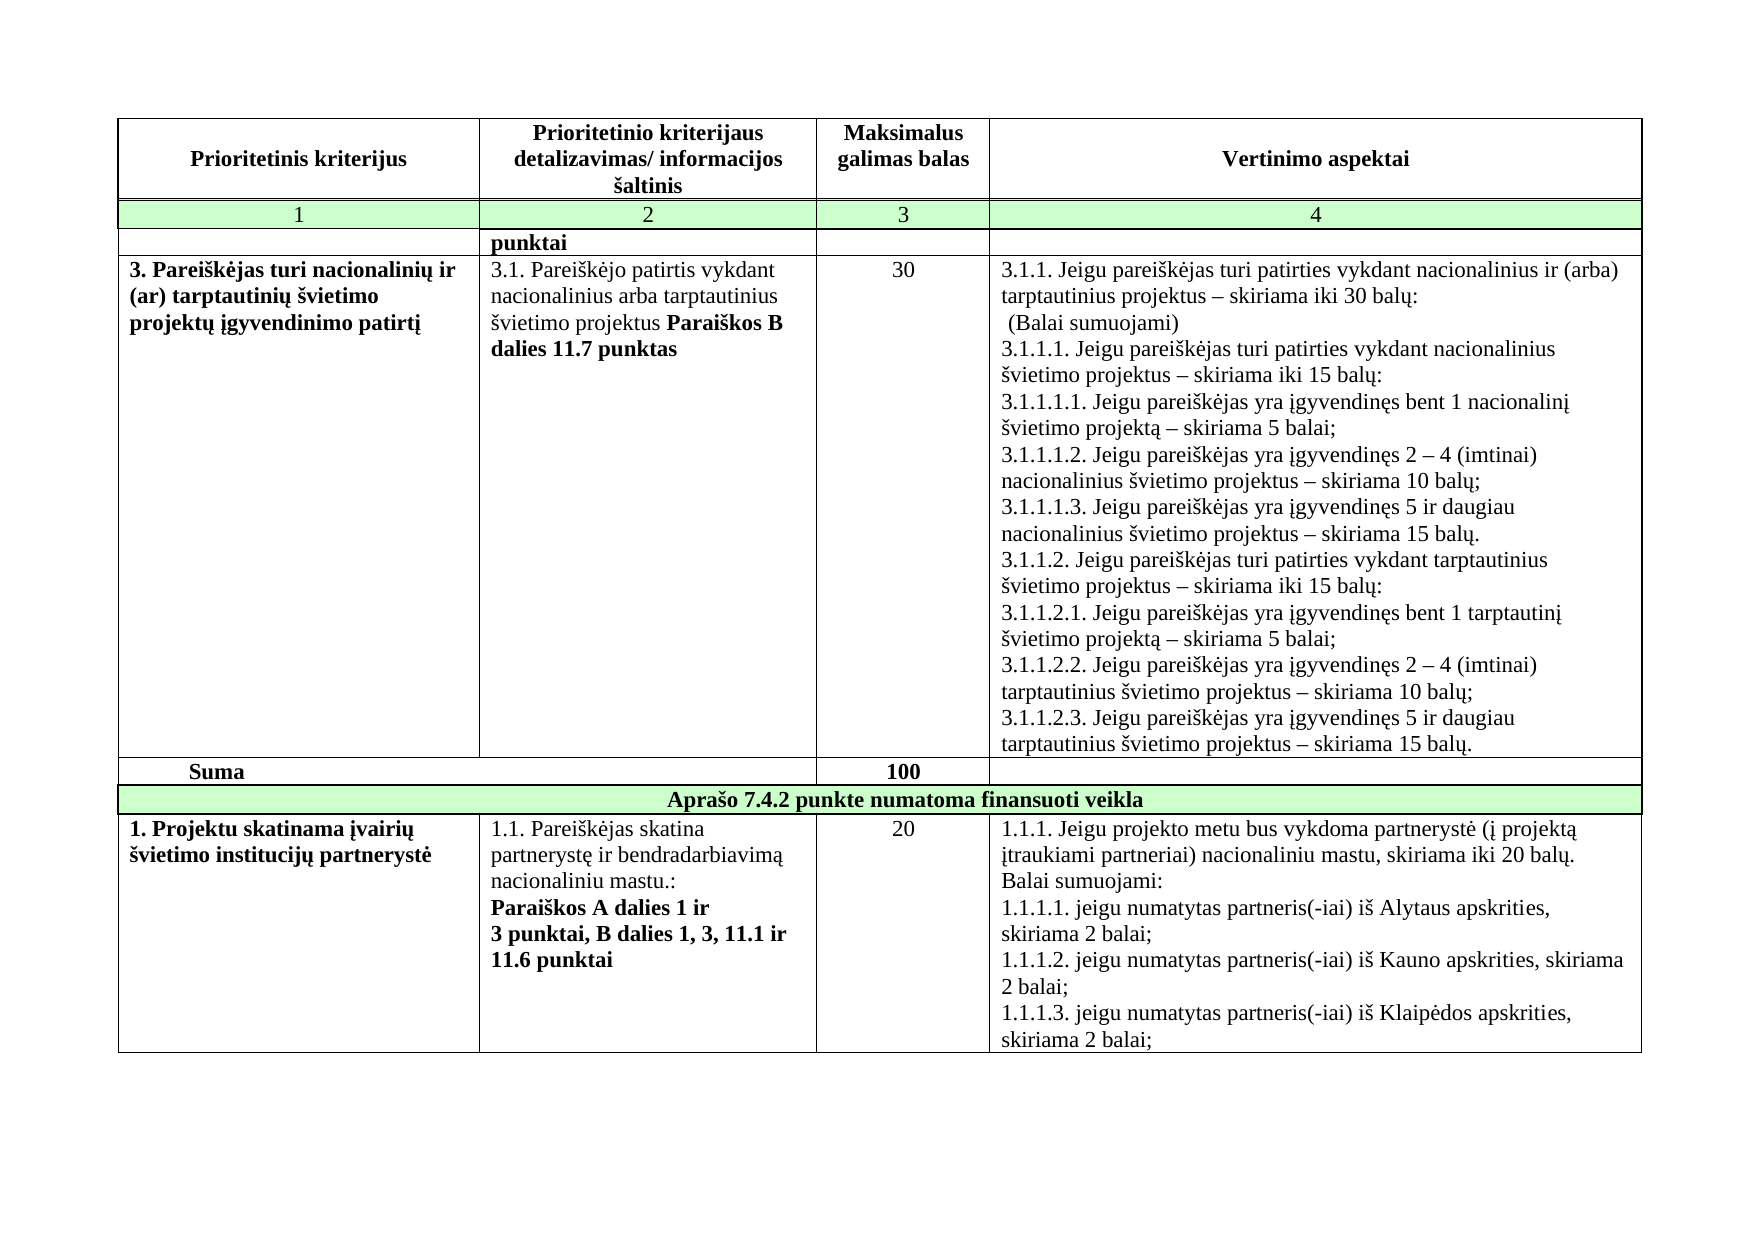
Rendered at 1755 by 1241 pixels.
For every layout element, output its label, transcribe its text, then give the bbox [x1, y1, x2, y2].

table_cell 3.1.1. Jeigu pareiškėjas turi patirties vykdant nacionalinius ir (arba) tarptautinius projektus – skiriama iki 30 balų: (Balai sumuojami) 3.1.1.1. Jeigu pareiškėjas turi patirties vykdant nacionalinius švietimo projektus – skiriama iki 15 balų: 3.1.1.1.1. Jeigu pareiškėjas yra įgyvendinęs bent 1 nacionalinį švietimo projektą – skiriama 5 balai; 3.1.1.1.2. Jeigu pareiškėjas yra įgyvendinęs 2 – 4 (imtinai) nacionalinius švietimo projektus – skiriama 10 balų; 3.1.1.1.3. Jeigu pareiškėjas yra įgyvendinęs 5 ir daugiau nacionalinius švietimo projektus – skiriama 15 balų. 3.1.1.2. Jeigu pareiškėjas turi patirties vykdant tarptautinius švietimo projektus – skiriama iki 15 balų: 3.1.1.2.1. Jeigu pareiškėjas yra įgyvendinęs bent 1 tarptautinį švietimo projektą – skiriama 5 balai; 3.1.1.2.2. Jeigu pareiškėjas yra įgyvendinęs 2 – 4 (imtinai) tarptautinius švietimo projektus – skiriama 10 balų; 3.1.1.2.3. Jeigu pareiškėjas yra įgyvendinęs 5 ir daugiau tarptautinius švietimo projektus – skiriama 15 balų. [990, 256, 1641, 757]
table_cell 1.1.1. Jeigu projekto metu bus vykdoma partnerystė (į projektą įtraukiami partneriai) nacionaliniu mastu, skiriama iki 20 balų. Balai sumuojami: 1.1.1.1. jeigu numatytas partneris(-iai) iš Alytaus apskrities, skiriama 2 balai; 1.1.1.2. jeigu numatytas partneris(-iai) iš Kauno apskrities, skiriama 2 balai; 1.1.1.3. jeigu numatytas partneris(-iai) iš Klaipėdos apskrities, skiriama 2 balai; [990, 815, 1641, 1052]
table_cell 30 [817, 256, 989, 757]
table_cell Aprašo 7.4.2 punkte numatoma finansuoti veikla [119, 786, 1641, 813]
table_cell [990, 230, 1641, 255]
table_cell 3.1. Pareiškėjo patirtis vykdant nacionalinius arba tarptautinius švietimo projektus Paraiškos B dalies 11.7 punktas [480, 256, 816, 757]
table_header Prioritetinio kriterijaus detalizavimas/ informacijos šaltinis [480, 119, 816, 198]
table_cell 1. Projektu skatinama įvairių švietimo institucijų partnerystė [119, 815, 479, 1052]
table_cell [990, 758, 1641, 784]
table_cell [479, 758, 816, 784]
table_header Maksimalus galimas balas [817, 119, 989, 198]
table_cell 4 [990, 201, 1641, 228]
table_header Vertinimo aspektai [990, 119, 1641, 198]
table_cell 3 [817, 201, 989, 228]
table_cell [119, 229, 479, 255]
table_cell 1.1. Pareiškėjas skatina partnerystę ir bendradarbiavimą nacionaliniu mastu.: Paraiškos A dalies 1 ir 3 punktai, B dalies 1, 3, 11.1 ir 11.6 punktai [480, 815, 816, 1052]
table_cell 2 [480, 201, 816, 228]
table_cell 100 [817, 758, 989, 784]
table_cell Suma [119, 758, 479, 784]
table_cell punktai [480, 230, 816, 255]
table_cell 20 [817, 815, 989, 1052]
table_header Prioritetinis kriterijus [119, 119, 479, 198]
table_cell 3. Pareiškėjas turi nacionalinių ir (ar) tarptautinių švietimo projektų įgyvendinimo patirtį [119, 256, 479, 757]
table_cell [817, 230, 989, 255]
table_cell 1 [119, 201, 479, 228]
